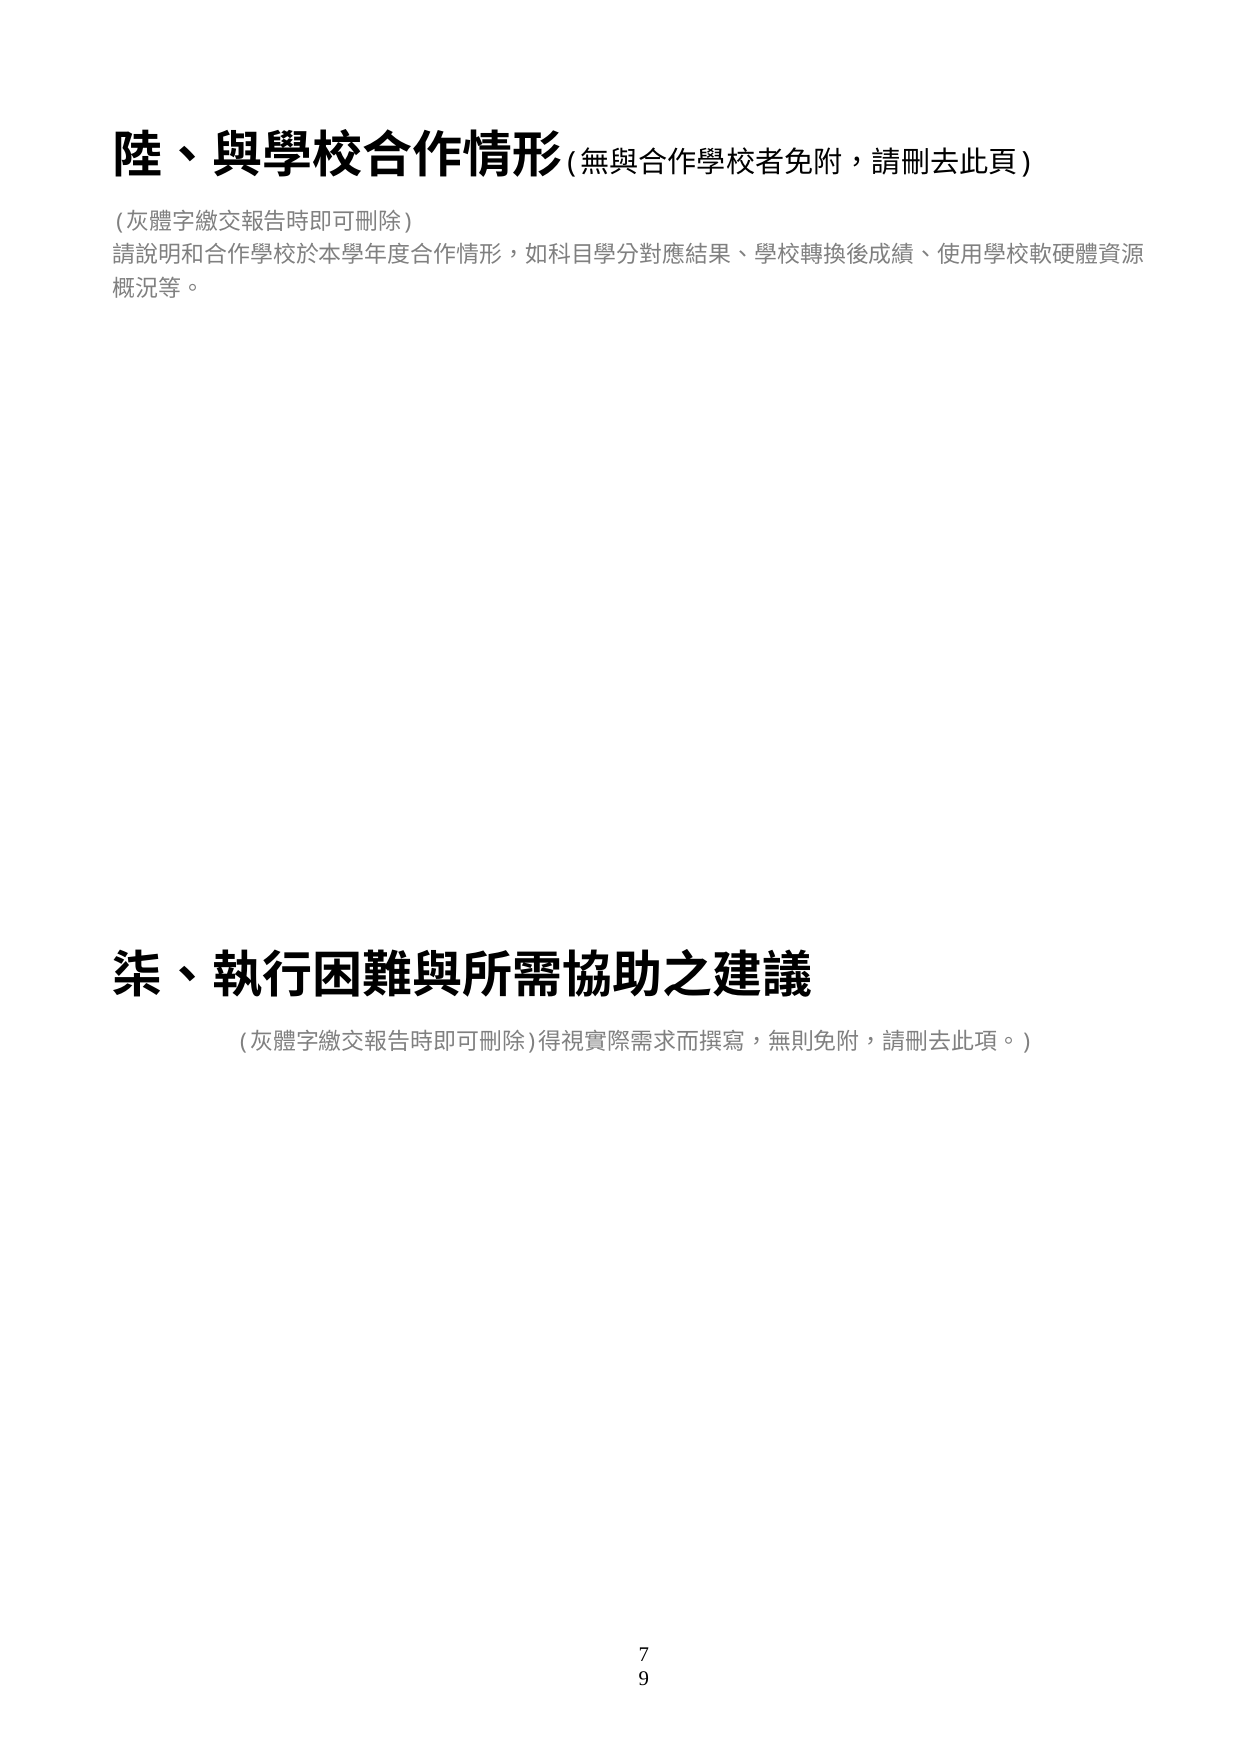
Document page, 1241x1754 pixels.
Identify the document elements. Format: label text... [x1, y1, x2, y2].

text (灰體字繳交報告時即可刪除)得視實際需求而撰寫，無則免附，請刪去此項。) [112, 1023, 1167, 1056]
text 柒、執行困難與所需協助之建議 [112, 898, 1167, 1023]
text (灰體字繳交報告時即可刪除) [112, 203, 1167, 236]
text 陸、與學校合作情形(無與合作學校者免附，請刪去此頁) [112, 78, 1167, 203]
text 請說明和合作學校於本學年度合作情形，如科目學分對應結果、學校轉換後成績、使用學校軟硬體資源概況等。 [112, 236, 1167, 303]
